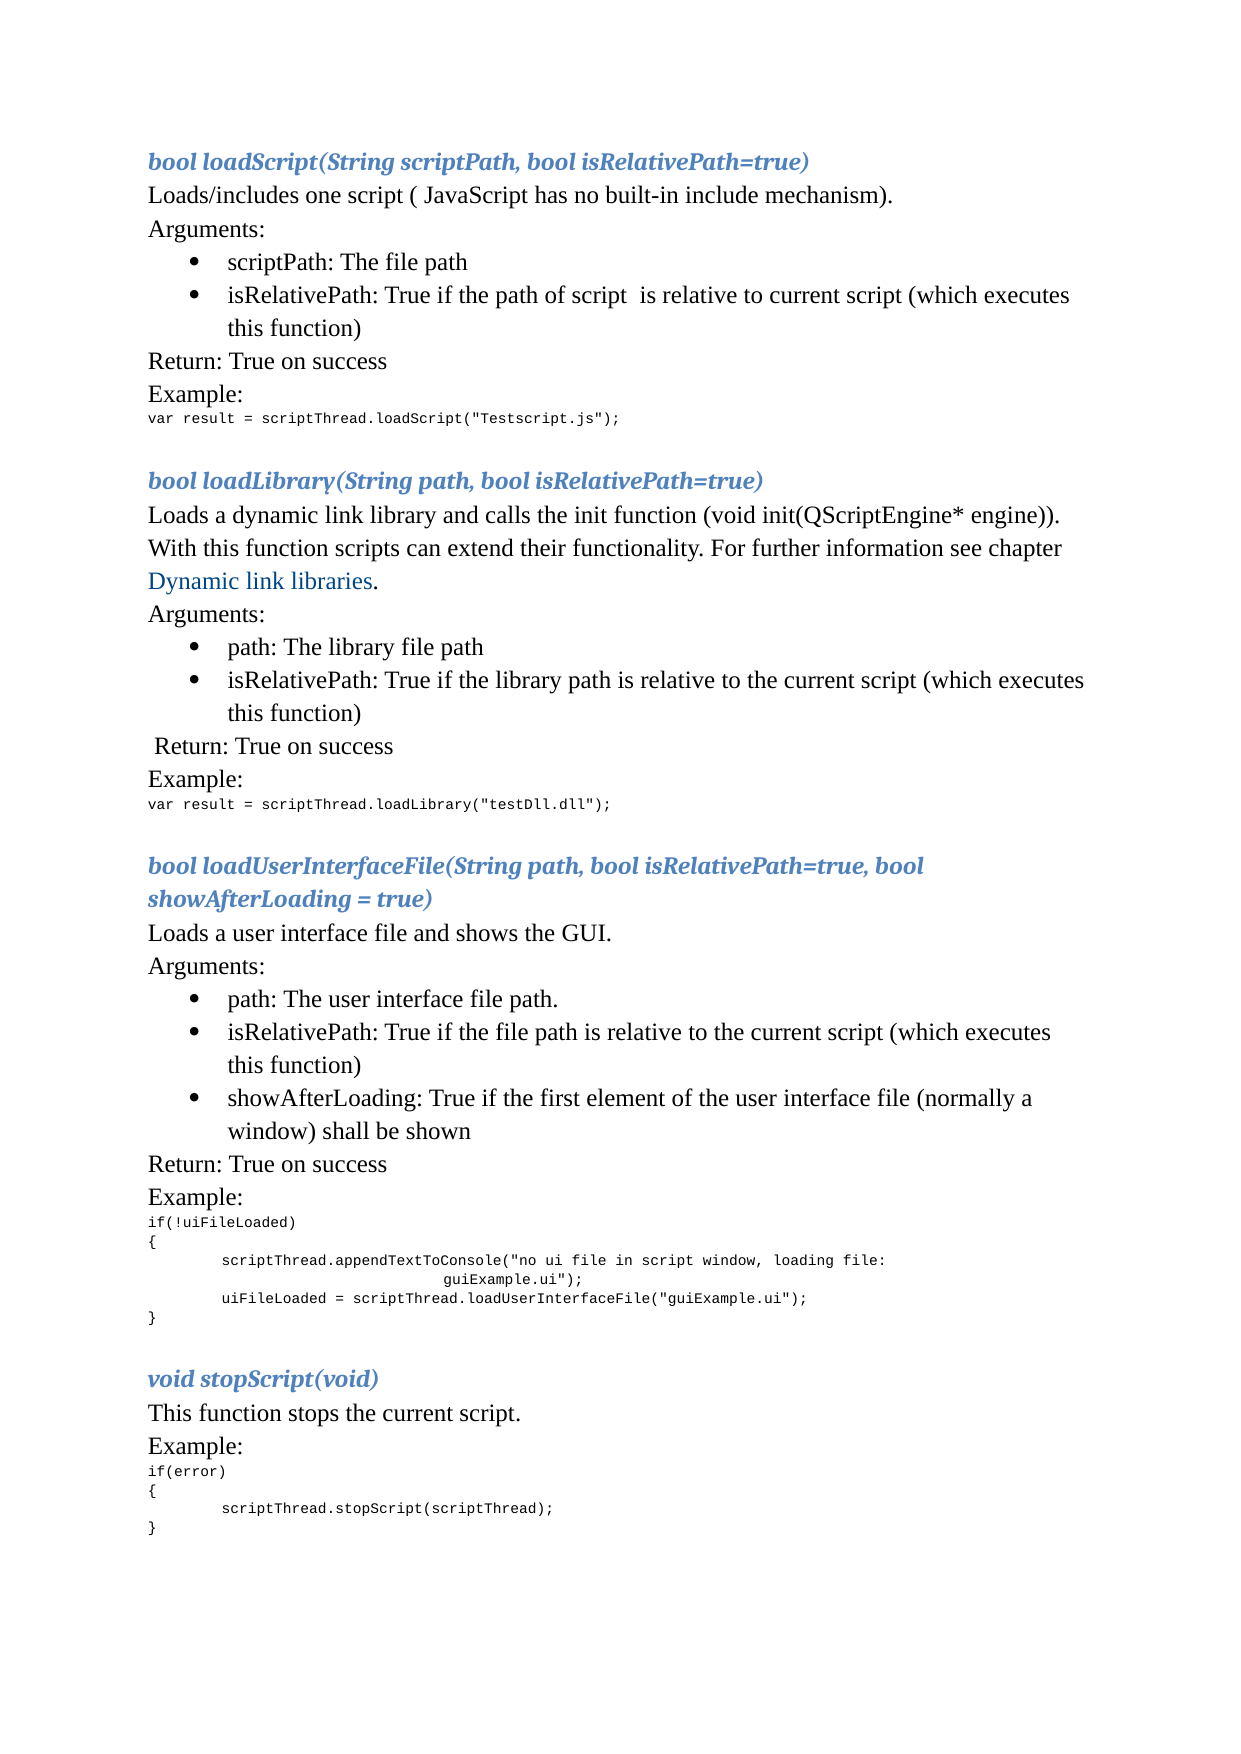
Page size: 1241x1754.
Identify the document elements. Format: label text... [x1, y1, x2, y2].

list path: The library file path [190, 632, 1093, 661]
text Example: [148, 1182, 1093, 1211]
text var result = scriptThread.loadLibrary("testDll.dll"); [148, 797, 1093, 813]
list showAfterLoading: True if the first element of the user interface file (normally a window) shall be shown [190, 1083, 1093, 1145]
text Arguments: [148, 951, 1093, 979]
text Return: True on success [148, 731, 1093, 759]
text { [148, 1483, 1093, 1499]
list isRelativePath: True if the file path is relative to the current script (which executes this function) [190, 1017, 1093, 1079]
text Example: [148, 764, 1093, 793]
text Loads a user interface file and shows the GUI. [148, 918, 1093, 947]
subtitle bool loadLibrary(String path, bool isRelativePath=true) [148, 467, 1093, 495]
subtitle void stopScript(void) [148, 1365, 1093, 1393]
list scriptPath: The file path [190, 247, 1093, 275]
text scriptThread.appendTextToConsole("no ui file in script window, loading file: guiExample.ui"); [148, 1253, 1093, 1288]
text Arguments: [148, 214, 1093, 242]
text Example: [148, 1431, 1093, 1459]
text if(!uiFileLoaded) [148, 1215, 1093, 1232]
text } [148, 1310, 1093, 1326]
text With this function scripts can extend their functionality. For further information see chapter Dynamic link libraries. [148, 533, 1093, 594]
text if(error) [148, 1464, 1093, 1480]
text Example: [148, 379, 1093, 407]
text Return: True on success [148, 1149, 1093, 1178]
text Loads/includes one script ( JavaScript has no built-in include mechanism). [148, 181, 1093, 209]
list isRelativePath: True if the library path is relative to the current script (which executes this function) [190, 665, 1093, 727]
text { [148, 1234, 1093, 1251]
list isRelativePath: True if the path of script is relative to current script (which executes this function) [190, 280, 1093, 341]
text Arguments: [148, 599, 1093, 627]
text This function stops the current script. [148, 1398, 1093, 1426]
subtitle bool loadUserInterfaceFile(String path, bool isRelativePath=true, bool showAfterLoading = true) [148, 852, 1093, 913]
text scriptThread.stopScript(scriptThread); [148, 1502, 1093, 1518]
text uiFileLoaded = scriptThread.loadUserInterfaceFile("guiExample.ui"); [148, 1291, 1093, 1307]
list path: The user interface file path. [190, 984, 1093, 1013]
subtitle bool loadScript(String scriptPath, bool isRelativePath=true) [148, 148, 1093, 176]
text Loads a dynamic link library and calls the init function (void init(QScriptEngine* engine)). [148, 500, 1093, 528]
text var result = scriptThread.loadScript("Testscript.js"); [148, 412, 1093, 428]
text } [148, 1521, 1093, 1537]
text Return: True on success [148, 346, 1093, 374]
